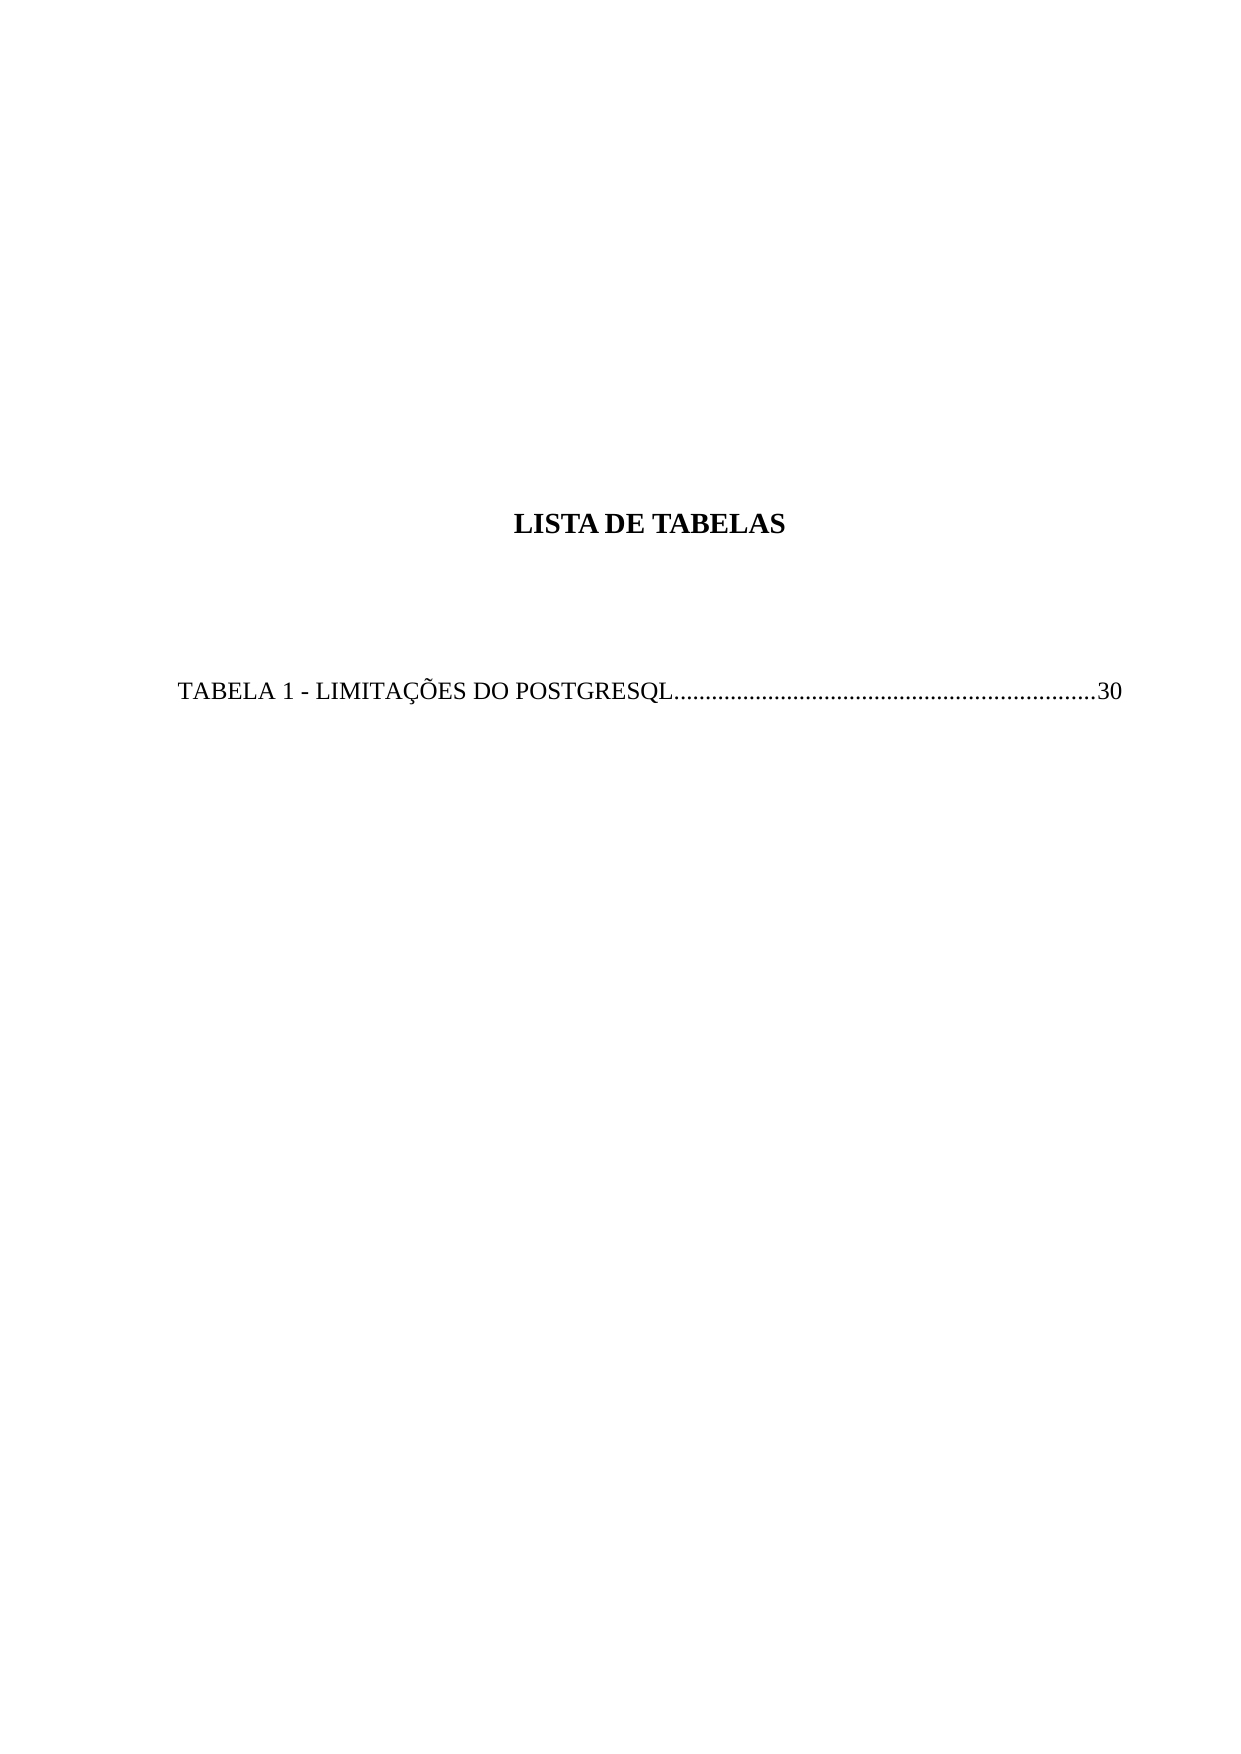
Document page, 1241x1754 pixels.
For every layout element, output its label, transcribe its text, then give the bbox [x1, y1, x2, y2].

text LISTA DE tabelas [177, 506, 1122, 540]
text Tabela 1 - Limitações do PostgreSQL. 30 [177, 676, 1122, 704]
